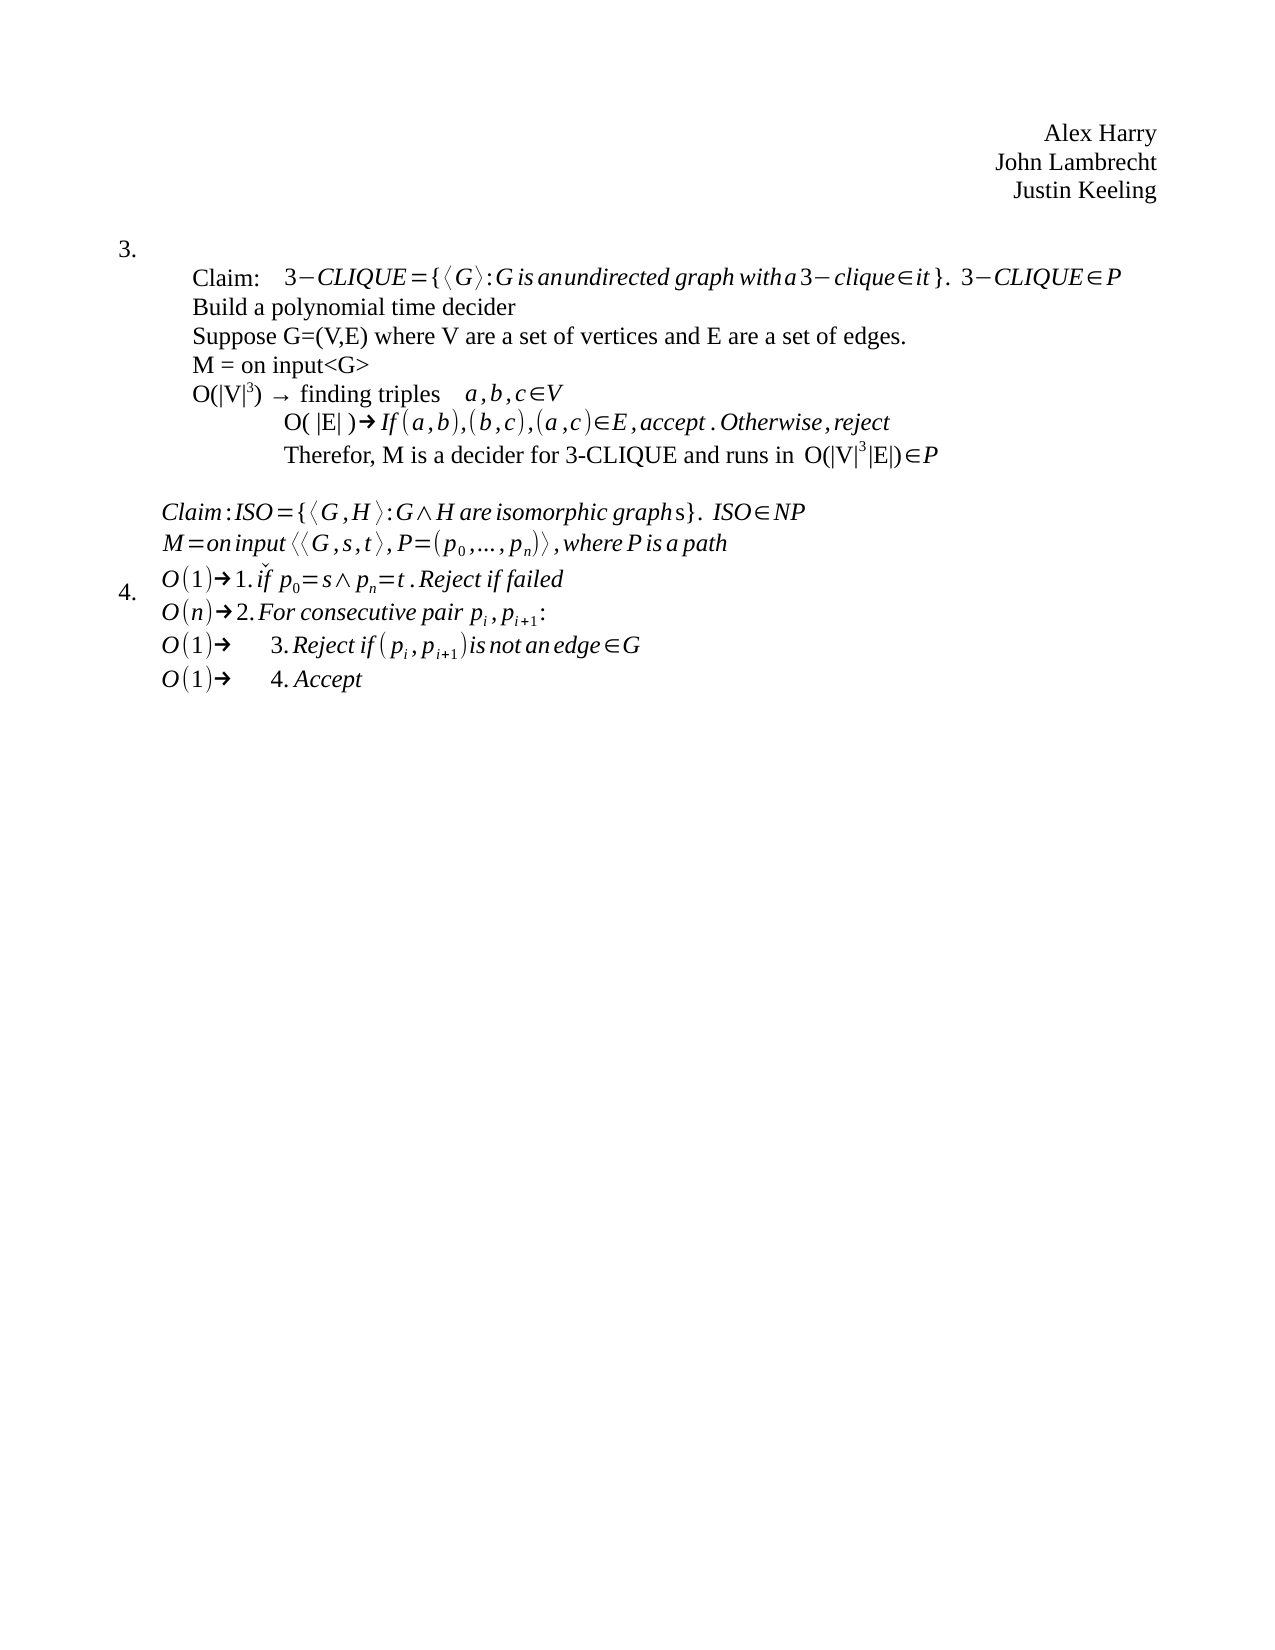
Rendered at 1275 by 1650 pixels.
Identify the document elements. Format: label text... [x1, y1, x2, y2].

text M = on input<G> [118, 350, 1157, 379]
text O(|V|3) → finding triples [118, 379, 1157, 407]
text 4. [118, 498, 1157, 694]
text Claim: [118, 263, 1157, 292]
text Suppose G=(V,E) where V are a set of vertices and E are a set of edges. [118, 321, 1157, 350]
text 3. [118, 234, 1157, 263]
text Build a polynomial time decider [118, 292, 1157, 321]
